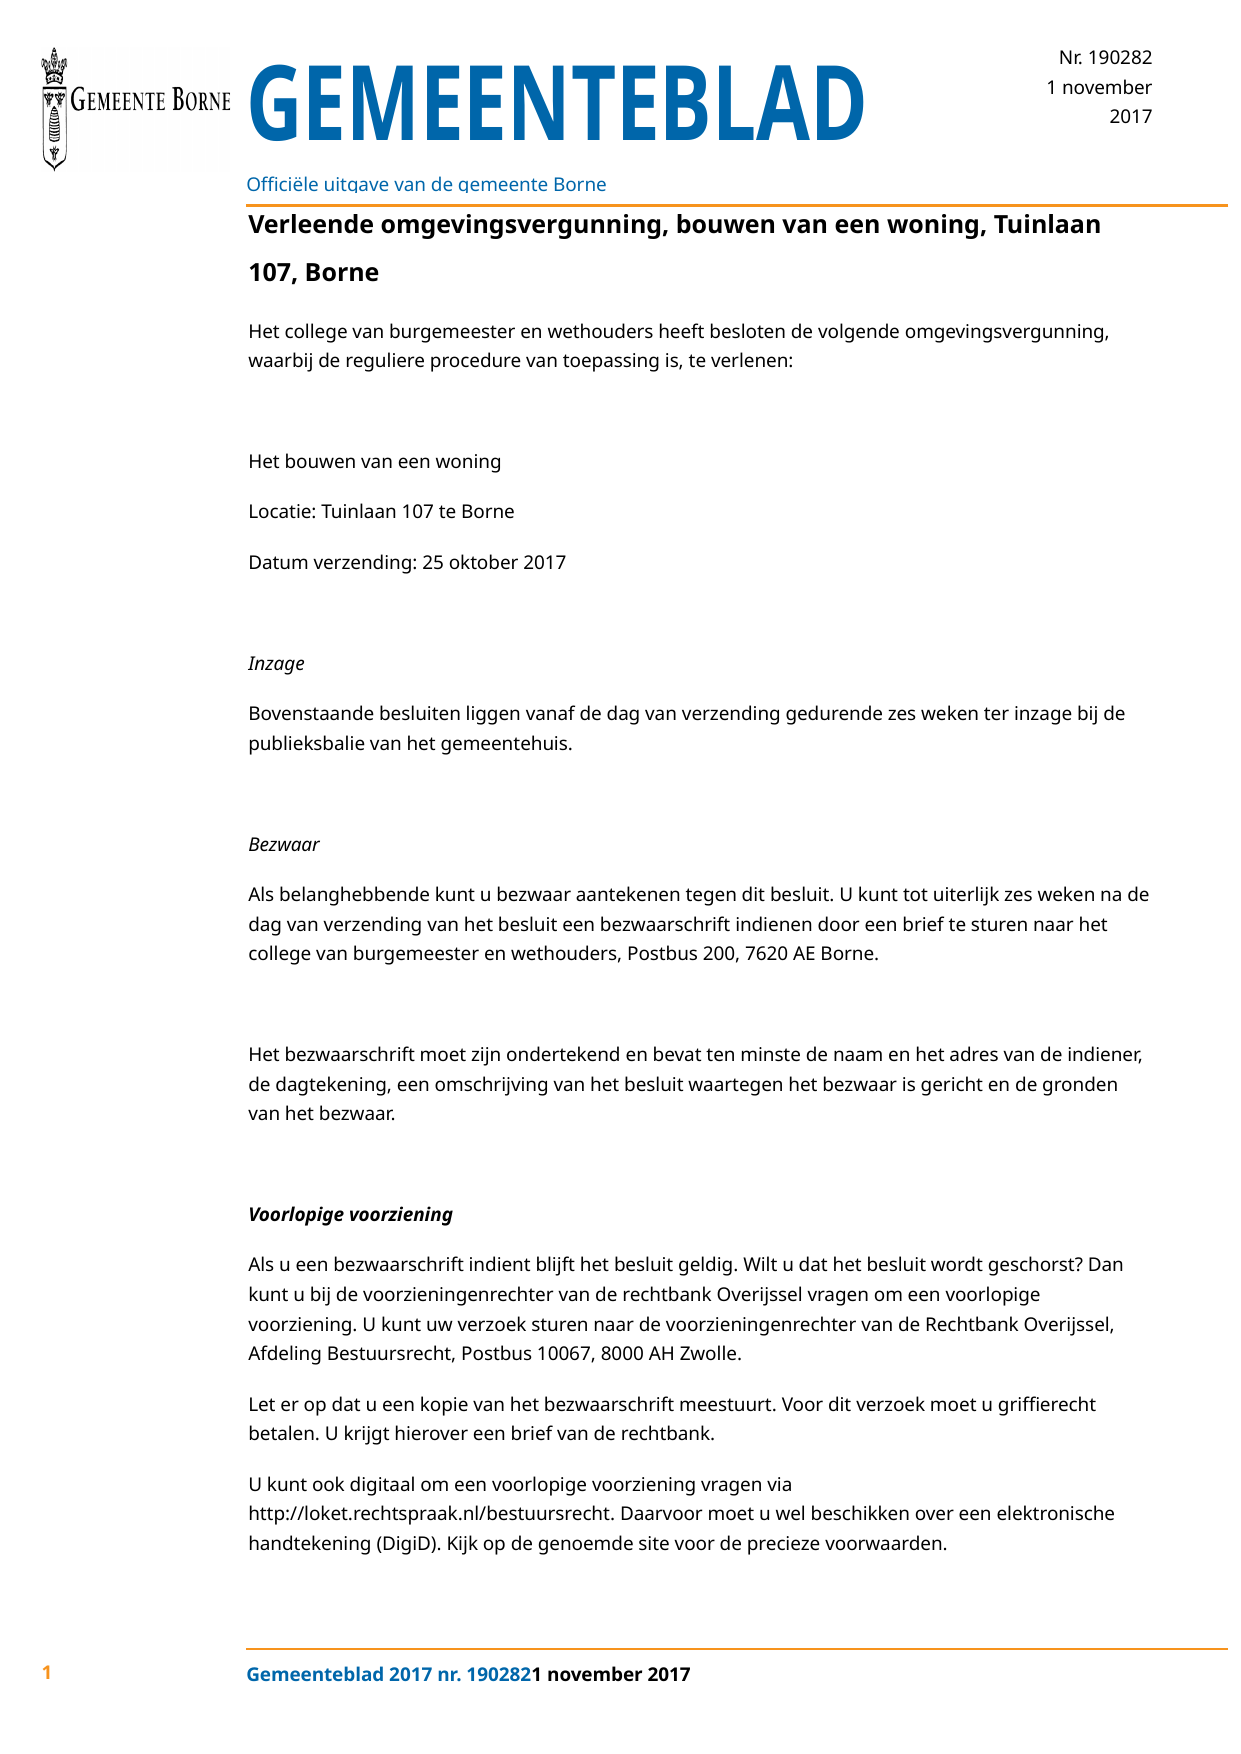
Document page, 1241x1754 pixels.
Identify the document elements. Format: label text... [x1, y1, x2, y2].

text Als belanghebbende kunt u bezwaar aantekenen tegen dit besluit. U kunt tot uiterlijk zes weken na de dag van verzending van het besluit een bezwaarschrift indienen door een brief te sturen naar het college van burgemeester en wethouders, Postbus 200, 7620 AE Borne. [248, 881, 1152, 966]
text Het bouwen van een woning [248, 448, 1152, 474]
picture [41, 47, 231, 172]
text Bezwaar [248, 831, 1152, 857]
text Let er op dat u een kopie van het bezwaarschrift meestuurt. Voor dit verzoek moet u griffierecht betalen. U krijgt hierover een brief van de rechtbank. [248, 1391, 1152, 1446]
text Locatie: Tuinlaan 107 te Borne [248, 499, 1152, 524]
text Het college van burgemeester en wethouders heeft besloten de volgende omgevingsvergunning, waarbij de reguliere procedure van toepassing is, te verlenen: [248, 318, 1152, 373]
text Inzage [248, 650, 1152, 676]
text Als u een bezwaarschrift indient blijft het besluit geldig. Wilt u dat het besluit wordt geschorst? Dan kunt u bij de voorzieningenrechter van de rechtbank Overijssel vragen om een voorlopige voorziening. U kunt uw verzoek sturen naar de voorzieningenrechter van de Rechtbank Overijssel, Afdeling Bestuursrecht, Postbus 10067, 8000 AH Zwolle. [248, 1252, 1152, 1366]
text Datum verzending: 25 oktober 2017 [248, 549, 1152, 575]
text Bovenstaande besluiten liggen vanaf de dag van verzending gedurende zes weken ter inzage bij de publieksbalie van het gemeentehuis. [248, 700, 1152, 756]
text Verleende omgevingsvergunning, bouwen van een woning, Tuinlaan 107, Borne [248, 207, 1152, 288]
text Het bezwaarschrift moet zijn ondertekend en bevat ten minste de naam en het adres van de indiener, de dagtekening, een omschrijving van het besluit waartegen het bezwaar is gericht en de gronden van het bezwaar. [248, 1041, 1152, 1126]
text U kunt ook digitaal om een voorlopige voorziening vragen via http://loket.rechtspraak.nl/bestuursrecht. Daarvoor moet u wel beschikken over een elektronische handtekening (DigiD). Kijk op de genoemde site voor de precieze voorwaarden. [248, 1471, 1152, 1556]
text Voorlopige voorziening [248, 1201, 1152, 1227]
